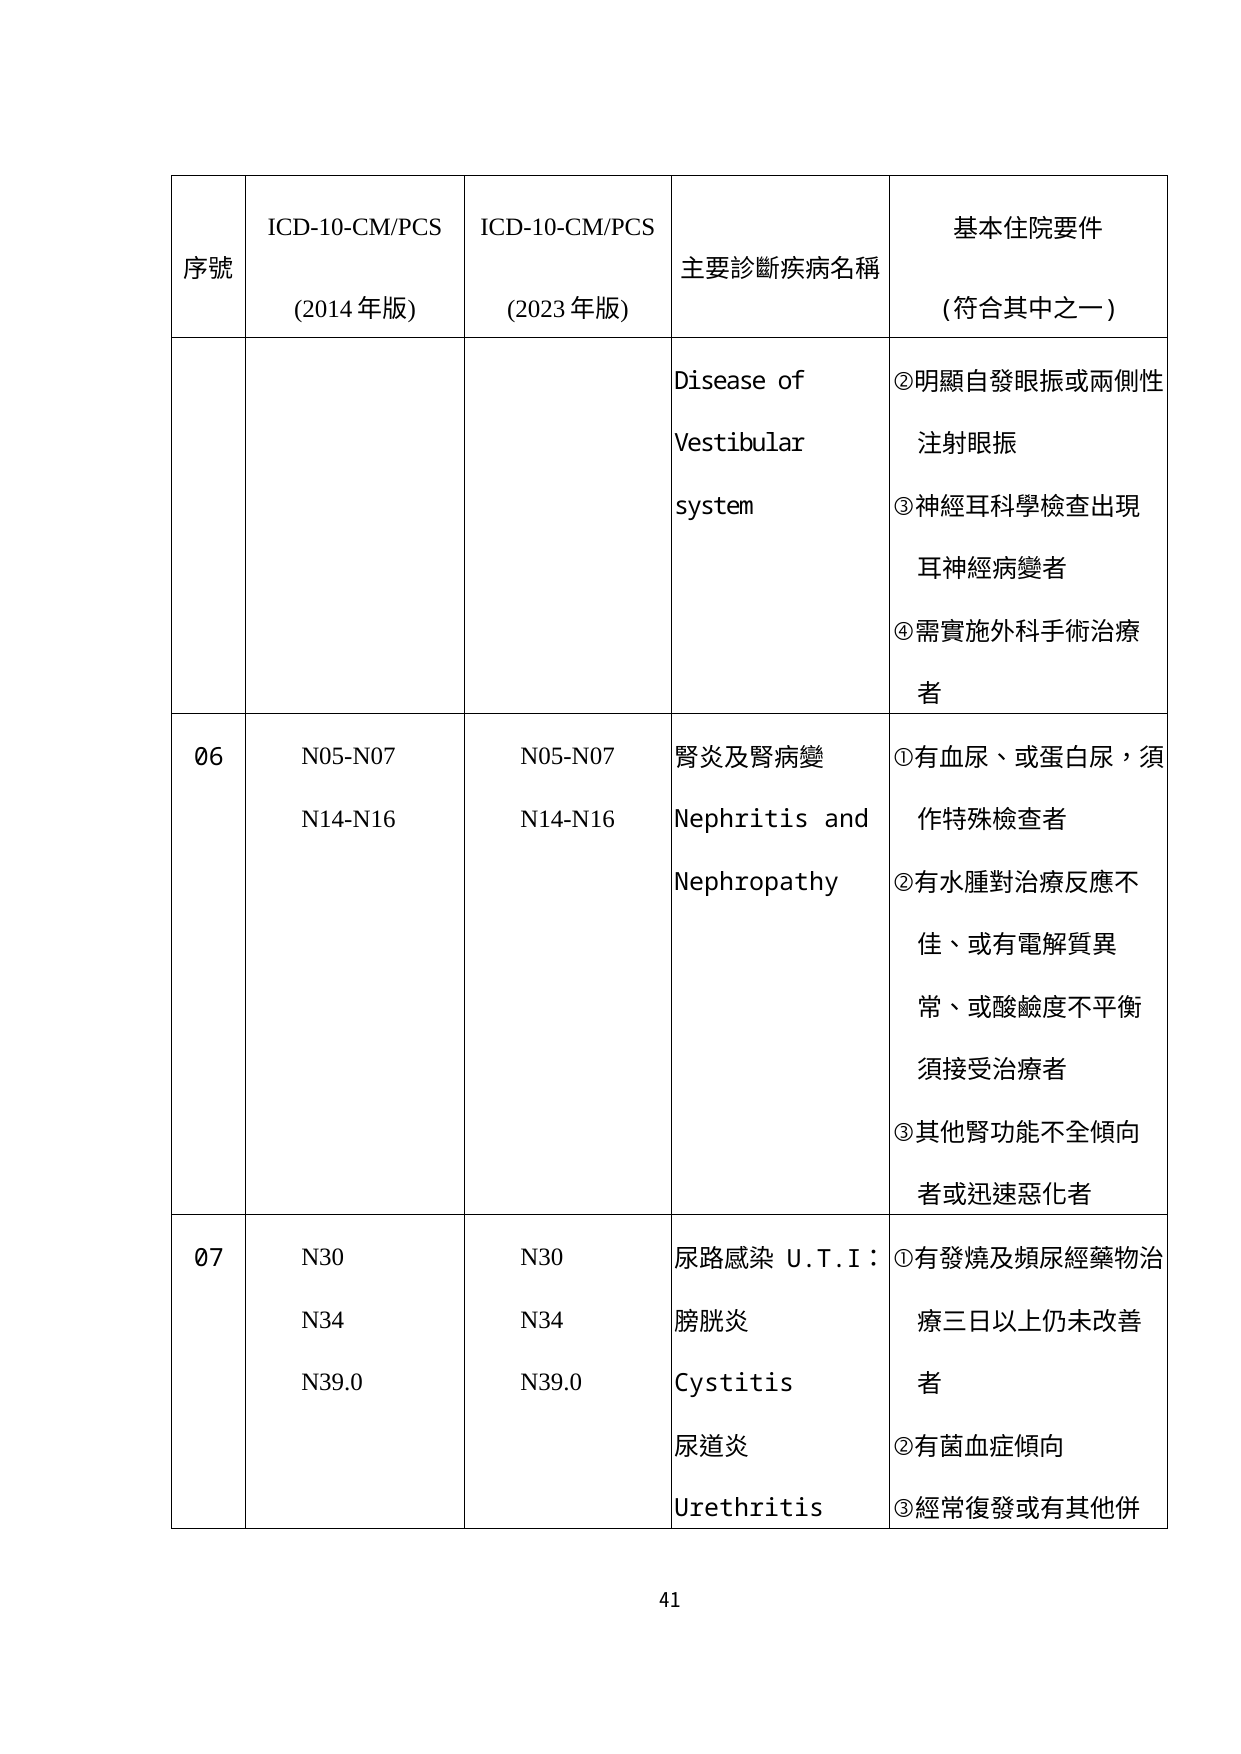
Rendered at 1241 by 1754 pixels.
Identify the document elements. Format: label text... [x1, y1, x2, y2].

table_cell N05-N07 N14-N16 [246, 714, 464, 1214]
table_cell 有發燒及頻尿經藥物治療三日以上仍未改善者 有菌血症傾向 經常復發或有其他併 [890, 1215, 1167, 1527]
table_cell [246, 338, 464, 713]
table_header 主要診斷疾病名稱 [672, 176, 889, 337]
table_cell N30 N34 N39.0 [465, 1215, 671, 1527]
table_cell 尿路感染 U.T.I： 膀胱炎 Cystitis 尿道炎 Urethritis [672, 1215, 889, 1527]
table_cell 07 [172, 1215, 245, 1527]
table_cell 明顯自發眼振或兩側性注射眼振 神經耳科學檢查出現耳神經病變者 需實施外科手術治療者 [890, 338, 1167, 713]
table_header 序號 [172, 176, 245, 337]
table_cell [172, 338, 245, 713]
table_header ICD-10-CM/PCS (2014年版) [246, 176, 464, 337]
table_header ICD-10-CM/PCS (2023年版) [465, 176, 671, 337]
table_cell 06 [172, 714, 245, 1214]
table_cell 有血尿、或蛋白尿，須作特殊檢查者 有水腫對治療反應不佳、或有電解質異常、或酸鹼度不平衡須接受治療者 其他腎功能不全傾向者或迅速惡化者 [890, 714, 1167, 1214]
table_cell [465, 338, 671, 713]
table_header 基本住院要件 (符合其中之一) [890, 176, 1167, 337]
table_cell 腎炎及腎病變 Nephritis and Nephropathy [672, 714, 889, 1214]
table_cell N30 N34 N39.0 [246, 1215, 464, 1527]
table_cell N05-N07 N14-N16 [465, 714, 671, 1214]
table_cell Disease of Vestibular system [672, 338, 889, 713]
